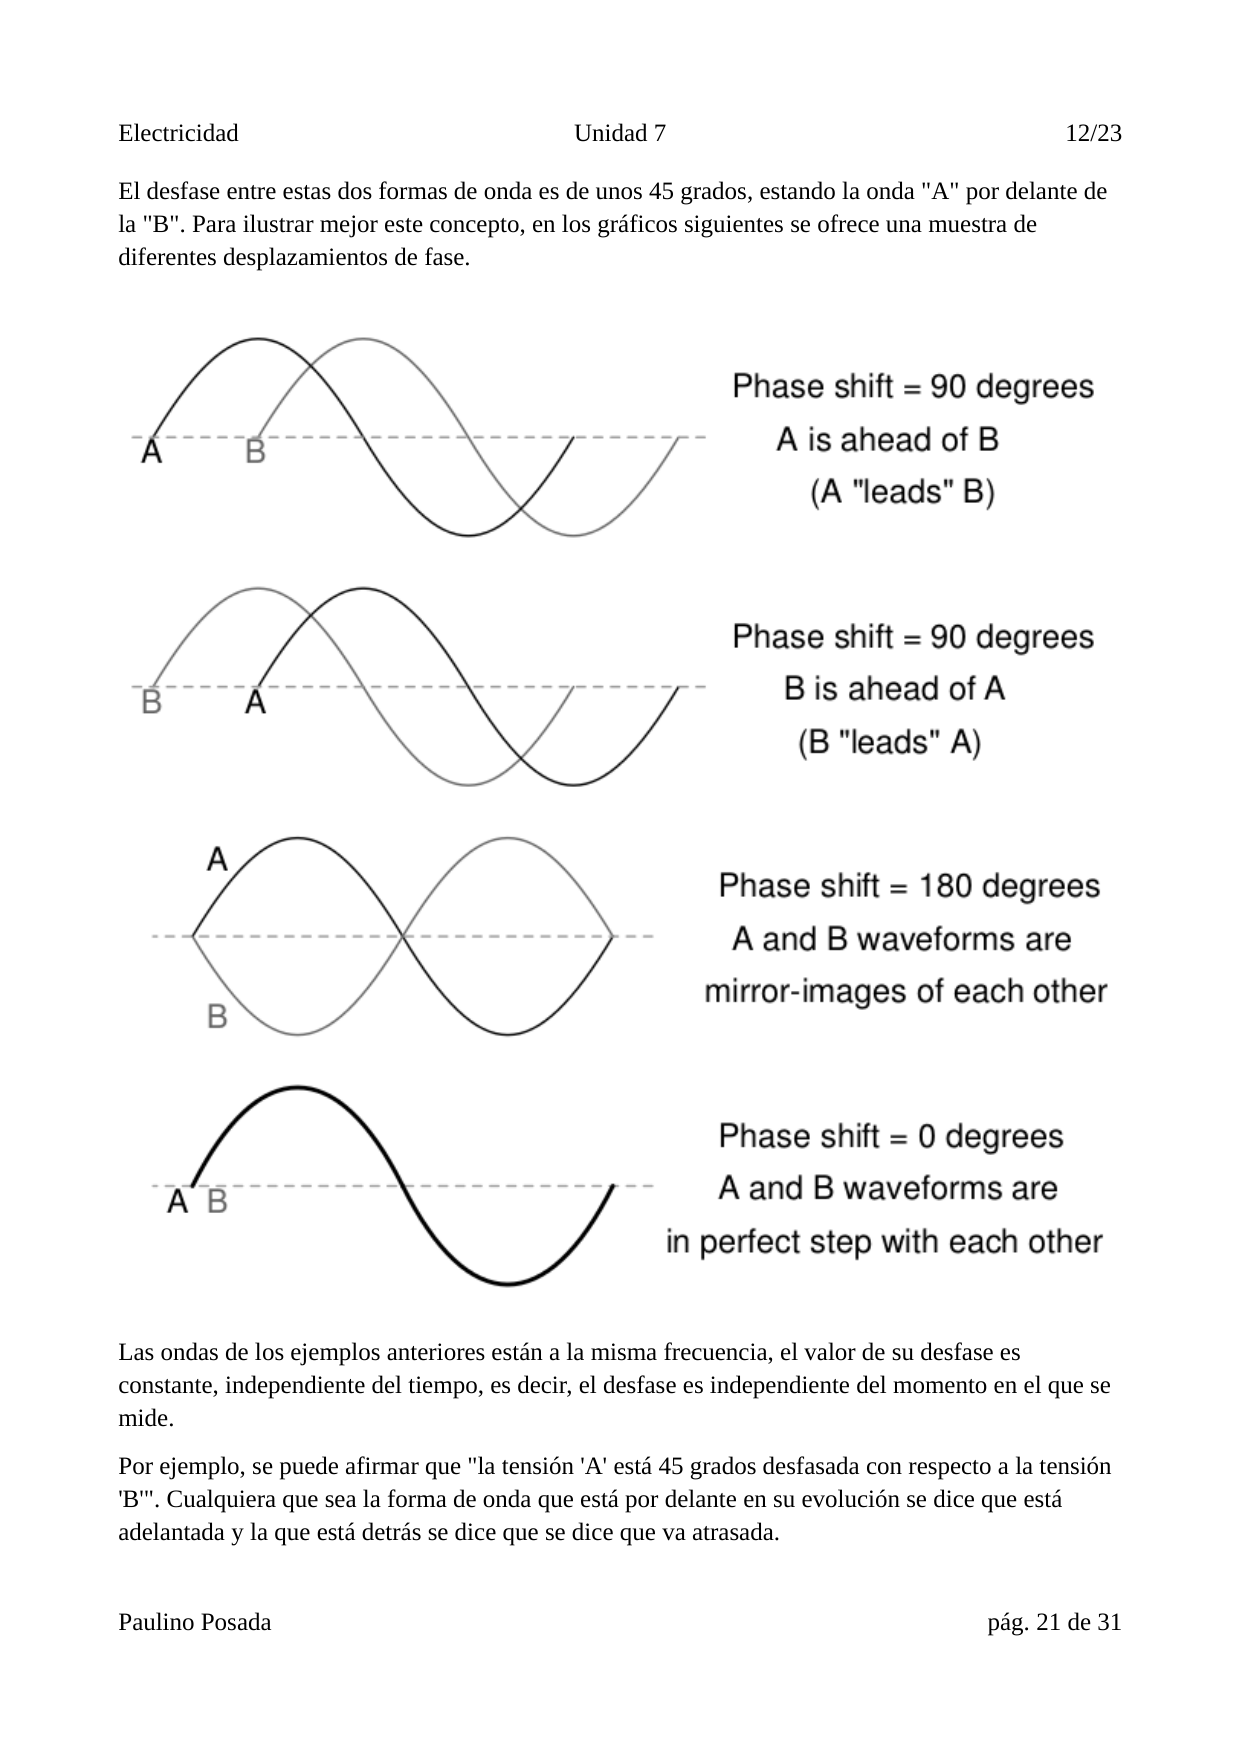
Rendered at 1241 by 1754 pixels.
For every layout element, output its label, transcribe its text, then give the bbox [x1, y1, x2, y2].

text Las ondas de los ejemplos anteriores están a la misma frecuencia, el valor de su desfase es constante, independiente del tiempo, es decir, el desfase es independiente del momento en el que se mide. [118, 1337, 1122, 1432]
text Por ejemplo, se puede afirmar que "la tensión 'A' está 45 grados desfasada con respecto a la tensión 'B'". Cualquiera que sea la forma de onda que está por delante en su evolución se dice que está adelantada y la que está detrás se dice que se dice que va atrasada. [118, 1451, 1122, 1546]
text El desfase entre estas dos formas de onda es de unos 45 grados, estando la onda "A" por delante de la "B". Para ilustrar mejor este concepto, en los gráficos siguientes se ofrece una muestra de diferentes desplazamientos de fase. [118, 176, 1122, 271]
picture [118, 290, 1123, 1297]
